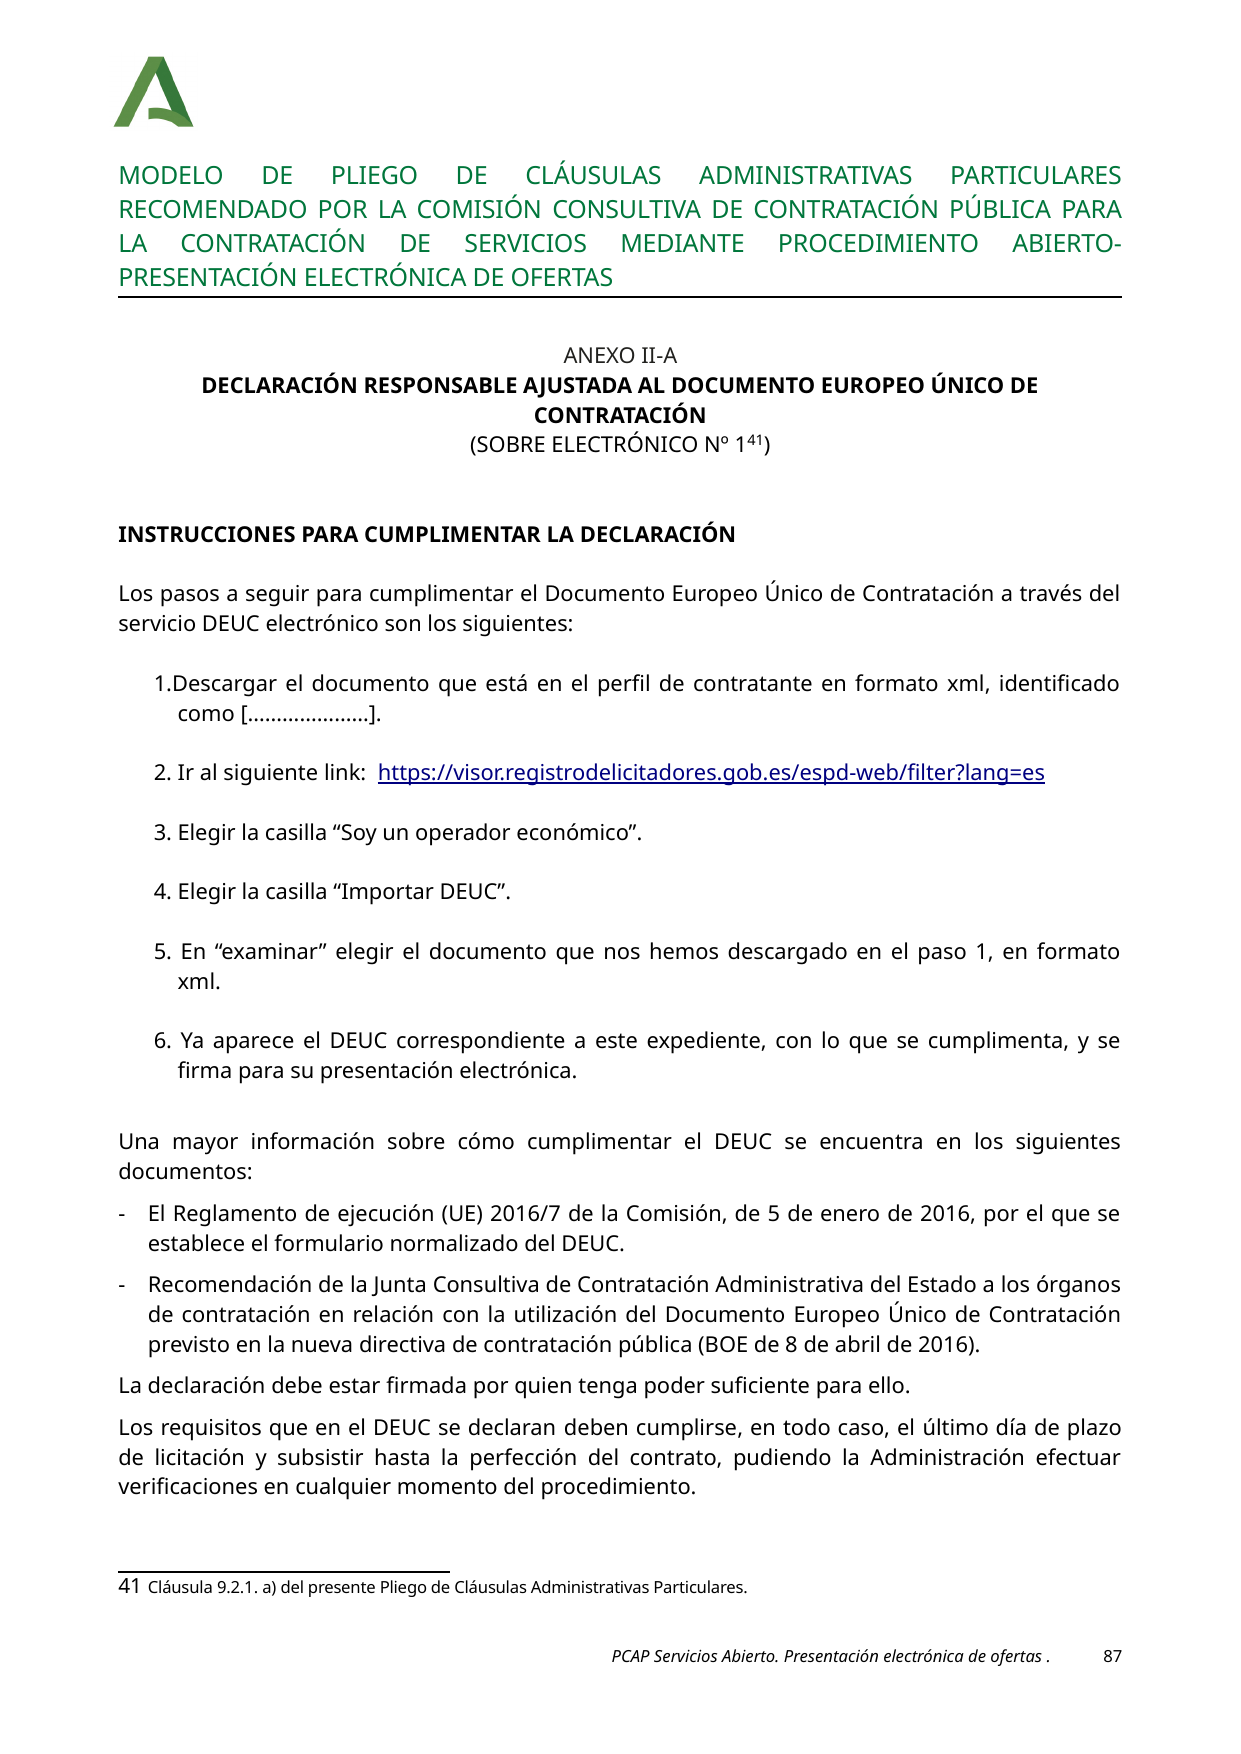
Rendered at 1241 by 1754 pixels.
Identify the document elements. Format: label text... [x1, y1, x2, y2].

text 1.Descargar el documento que está en el perfil de contratante en formato xml, identificado como […………………]. [153, 668, 1122, 727]
text Los pasos a seguir para cumplimentar el Documento Europeo Único de Contratación a través del servicio DEUC electrónico son los siguientes: [118, 578, 1122, 638]
text - El Reglamento de ejecución (UE) 2016/7 de la Comisión, de 5 de enero de 2016, por el que se establece el formulario normalizado del DEUC. [118, 1198, 1122, 1257]
text ANEXO II-A [118, 340, 1122, 370]
text 5. En “examinar” elegir el documento que nos hemos descargado en el paso 1, en formato xml. [153, 936, 1122, 995]
text (SOBRE ELECTRÓNICO Nº 1) [118, 429, 1122, 459]
text Los requisitos que en el DEUC se declaran deben cumplirse, en todo caso, el último día de plazo de licitación y subsistir hasta la perfección del contrato, pudiendo la Administración efectuar verificaciones en cualquier momento del procedimiento. [118, 1412, 1122, 1501]
text INSTRUCCIONES PARA CUMPLIMENTAR LA DECLARACIÓN [118, 519, 1122, 548]
text DECLARACIÓN RESPONSABLE AJUSTADA AL DOCUMENTO EUROPEO ÚNICO DE CONTRATACIÓN [118, 370, 1122, 429]
text - Recomendación de la Junta Consultiva de Contratación Administrativa del Estado a los órganos de contratación en relación con la utilización del Documento Europeo Único de Contratación previsto en la nueva directiva de contratación pública (BOE de 8 de abril de 2016). [118, 1269, 1122, 1358]
text Cláusula 9.2.1. a) del presente Pliego de Cláusulas Administrativas Particulares. [118, 1572, 1122, 1600]
text 6. Ya aparece el DEUC correspondiente a este expediente, con lo que se cumplimenta, y se firma para su presentación electrónica. [153, 1025, 1122, 1085]
text MODELO DE PLIEGO DE CLÁUSULAS ADMINISTRATIVAS PARTICULARES RECOMENDADO POR LA COMISIÓN CONSULTIVA DE CONTRATACIÓN PÚBLICA PARA LA CONTRATACIÓN DE SERVICIOS MEDIANTE PROCEDIMIENTO ABIERTO- PRESENTACIÓN ELECTRÓNICA DE OFERTAS [118, 157, 1122, 296]
text 4. Elegir la casilla “Importar DEUC”. [153, 876, 1122, 906]
text La declaración debe estar firmada por quien tenga poder suficiente para ello. [118, 1370, 1122, 1400]
text 3. Elegir la casilla “Soy un operador económico”. [153, 817, 1122, 846]
text 2. Ir al siguiente link: https://visor.registrodelicitadores.gob.es/espd-web/filter?lang=es [153, 757, 1122, 787]
text Una mayor información sobre cómo cumplimentar el DEUC se encuentra en los siguientes documentos: [118, 1126, 1122, 1186]
picture [109, 52, 198, 131]
